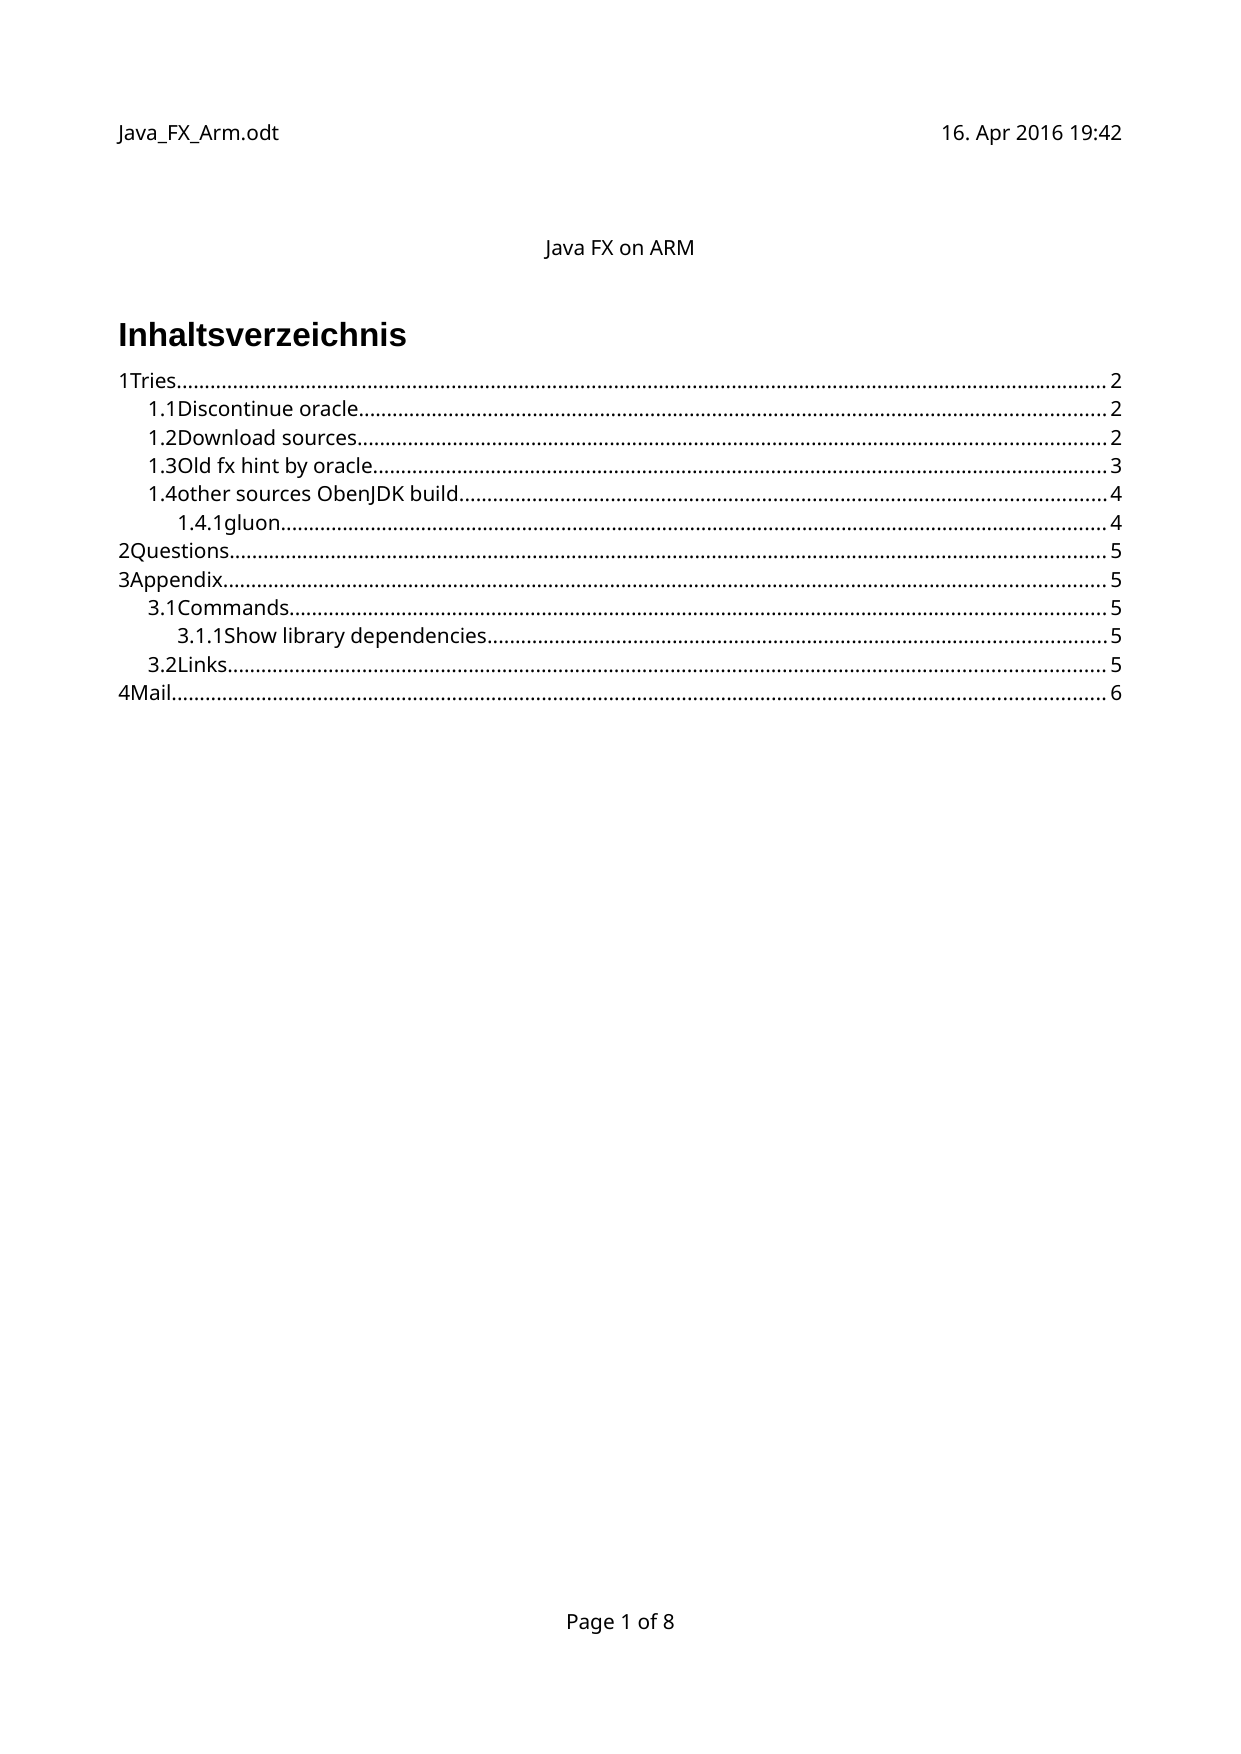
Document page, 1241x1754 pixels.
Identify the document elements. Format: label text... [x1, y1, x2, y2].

text 1.1Discontinue oracle 2 [148, 394, 1122, 423]
subtitle Inhaltsverzeichnis [118, 315, 1122, 353]
text 2Questions 5 [118, 536, 1122, 565]
text 1.4other sources ObenJDK build 4 [148, 479, 1122, 508]
text 1Tries 2 [118, 366, 1122, 394]
text 3.1.1Show library dependencies 5 [177, 622, 1122, 650]
text 1.3Old fx hint by oracle 3 [148, 451, 1122, 479]
text Java FX on ARM [118, 233, 1122, 261]
text 1.4.1gluon 4 [177, 508, 1122, 536]
text 1.2Download sources 2 [148, 423, 1122, 451]
text 3.2Links 5 [148, 650, 1122, 678]
text 3Appendix 5 [118, 565, 1122, 593]
text 3.1Commands 5 [148, 593, 1122, 622]
text 4Mail 6 [118, 678, 1122, 707]
